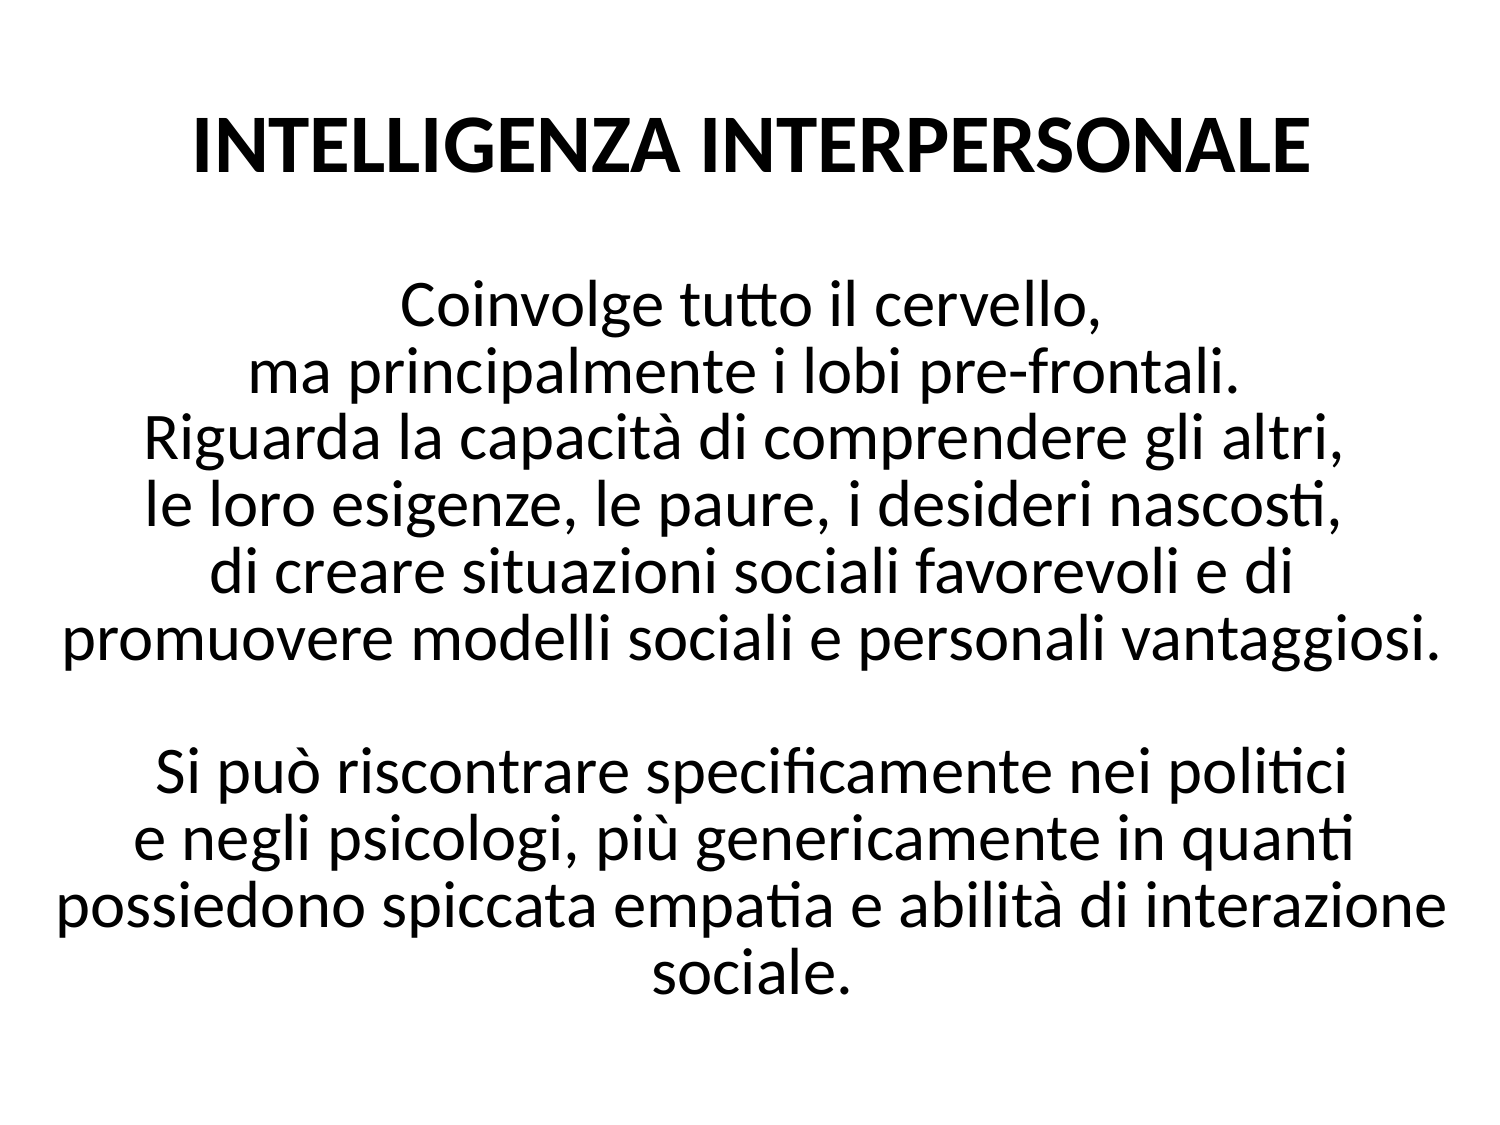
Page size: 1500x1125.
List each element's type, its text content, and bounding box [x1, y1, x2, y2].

title INTELLIGENZA INTERPERSONALE Coinvolge tutto il cervello, ma principalmente i lobi pre-frontali. Riguarda la capacità di comprendere gli altri, le loro esigenze, le paure, i desideri nascosti, di creare situazioni sociali favorevoli e di promuovere modelli sociali e personali vantaggiosi. Si può riscontrare specificamente nei politici e negli psicologi, più genericamente in quanti possiedono spiccata empatia e abilità di interazione sociale. [37, 10, 1467, 1111]
